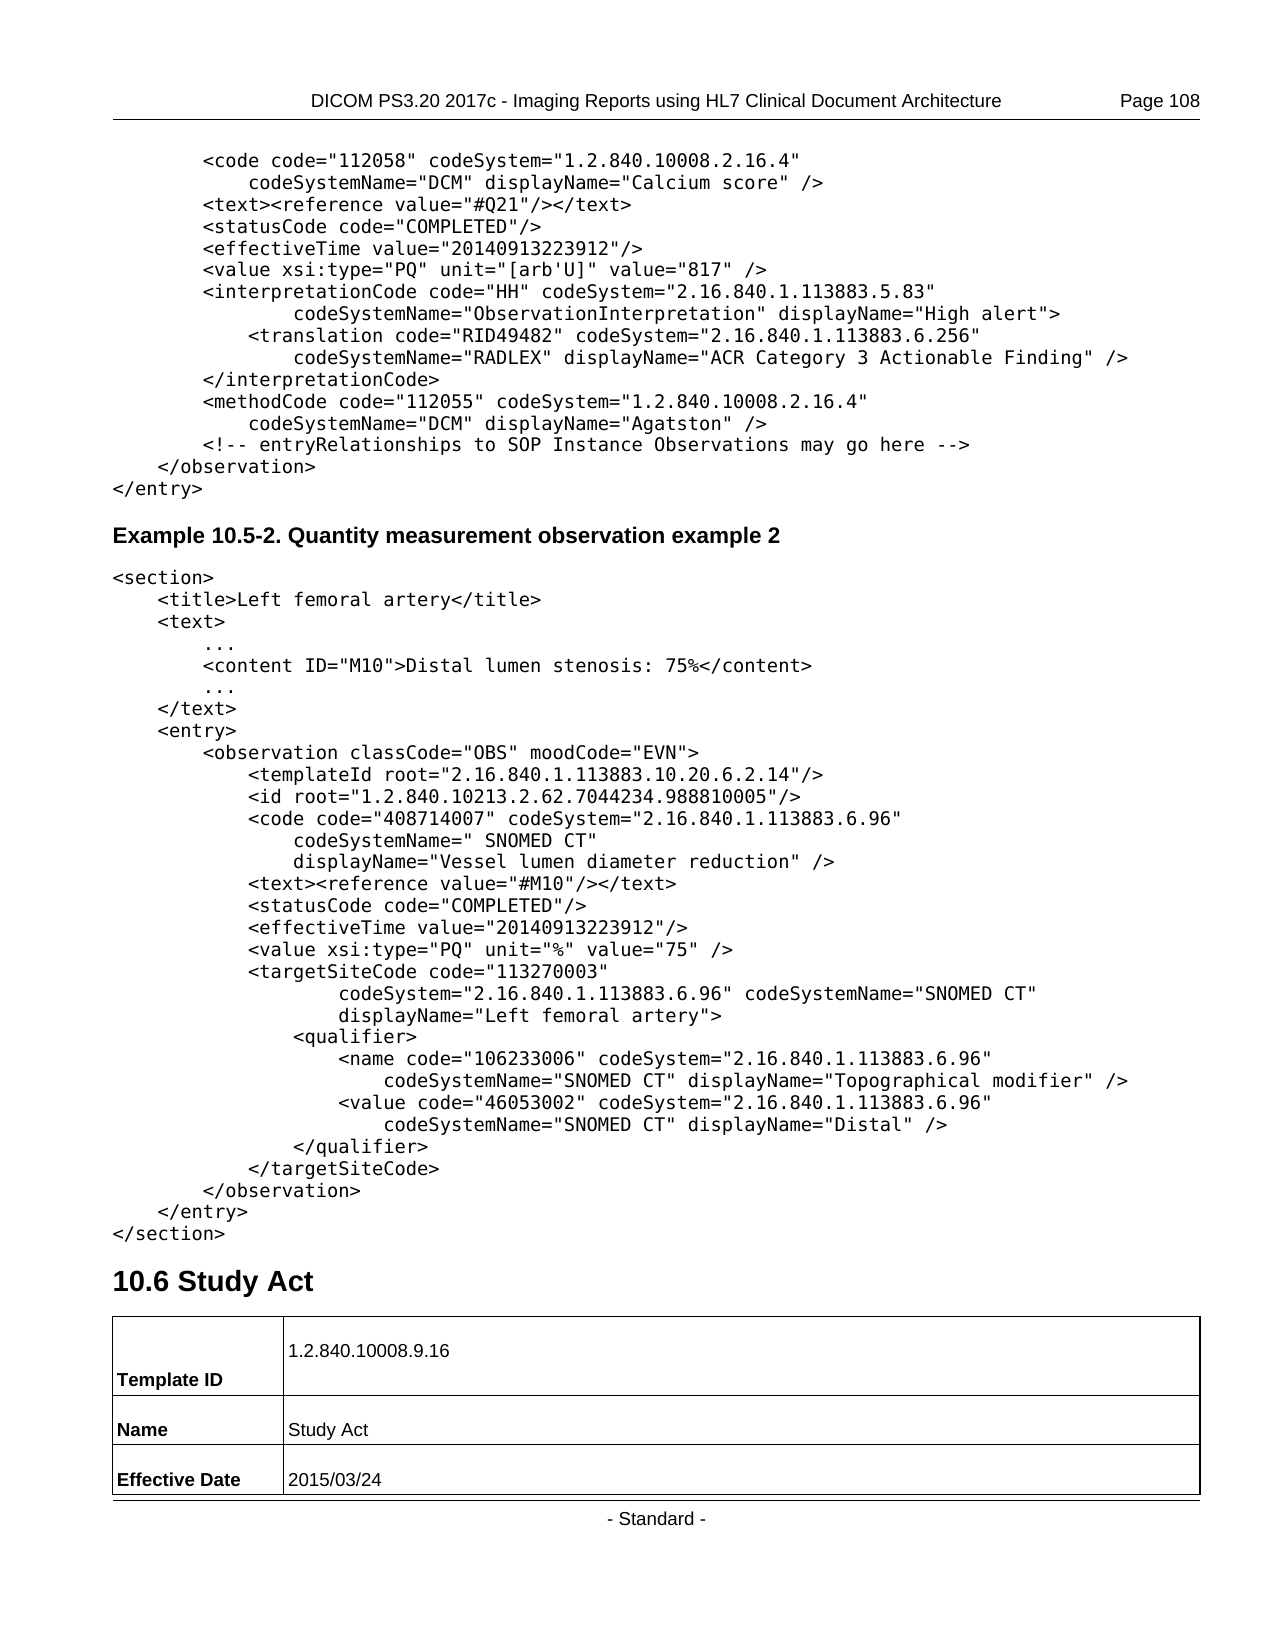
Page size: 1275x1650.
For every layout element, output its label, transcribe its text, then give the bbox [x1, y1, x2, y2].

text <code code="112058" codeSystem="1.2.840.10008.2.16.4" codeSystemName="DCM" displayName="Calcium score" /> <text><reference value="#Q21"/></text> <statusCode code="COMPLETED"/> <effectiveTime value="20140913223912"/> <value xsi:type="PQ" unit="[arb'U]" value="817" /> <interpretationCode code="HH" codeSystem="2.16.840.1.113883.5.83" codeSystemName="ObservationInterpretation" displayName="High alert"> <translation code="RID49482" codeSystem="2.16.840.1.113883.6.256" codeSystemName="RADLEX" displayName="ACR Category 3 Actionable Finding" /> </interpretationCode> <methodCode code="112055" codeSystem="1.2.840.10008.2.16.4" codeSystemName="DCM" displayName="Agatston" /> <!-- entryRelationships to SOP Instance Observations may go here --> </observation> </entry> [112, 150, 1200, 500]
text <section> <title>Left femoral artery</title> <text> ... <content ID="M10">Distal lumen stenosis: 75%</content> ... </text> <entry> <observation classCode="OBS" moodCode="EVN"> <templateId root="2.16.840.1.113883.10.20.6.2.14"/> <id root="1.2.840.10213.2.62.7044234.988810005"/> <code code="408714007" codeSystem="2.16.840.1.113883.6.96" codeSystemName=" SNOMED CT" displayName="Vessel lumen diameter reduction" /> <text><reference value="#M10"/></text> <statusCode code="COMPLETED"/> <effectiveTime value="20140913223912"/> <value xsi:type="PQ" unit="%" value="75" /> <targetSiteCode code="113270003" codeSystem="2.16.840.1.113883.6.96" codeSystemName="SNOMED CT" displayName="Left femoral artery"> <qualifier> <name code="106233006" codeSystem="2.16.840.1.113883.6.96" codeSystemName="SNOMED CT" displayName="Topographical modifier" /> <value code="46053002" codeSystem="2.16.840.1.113883.6.96" codeSystemName="SNOMED CT" displayName="Distal" /> </qualifier> </targetSiteCode> </observation> </entry> </section> [112, 567, 1200, 1245]
text Example 10.5-2. Quantity measurement observation example 2 [112, 522, 1200, 548]
table_cell 2015/03/24 [284, 1445, 1199, 1494]
table_cell Name [113, 1396, 283, 1444]
text 10.6 Study Act [112, 1264, 1200, 1297]
table_cell Study Act [284, 1396, 1199, 1444]
table_cell Effective Date [113, 1445, 283, 1494]
table_header 1.2.840.10008.9.16 [284, 1317, 1199, 1395]
table_header Template ID [113, 1317, 283, 1395]
